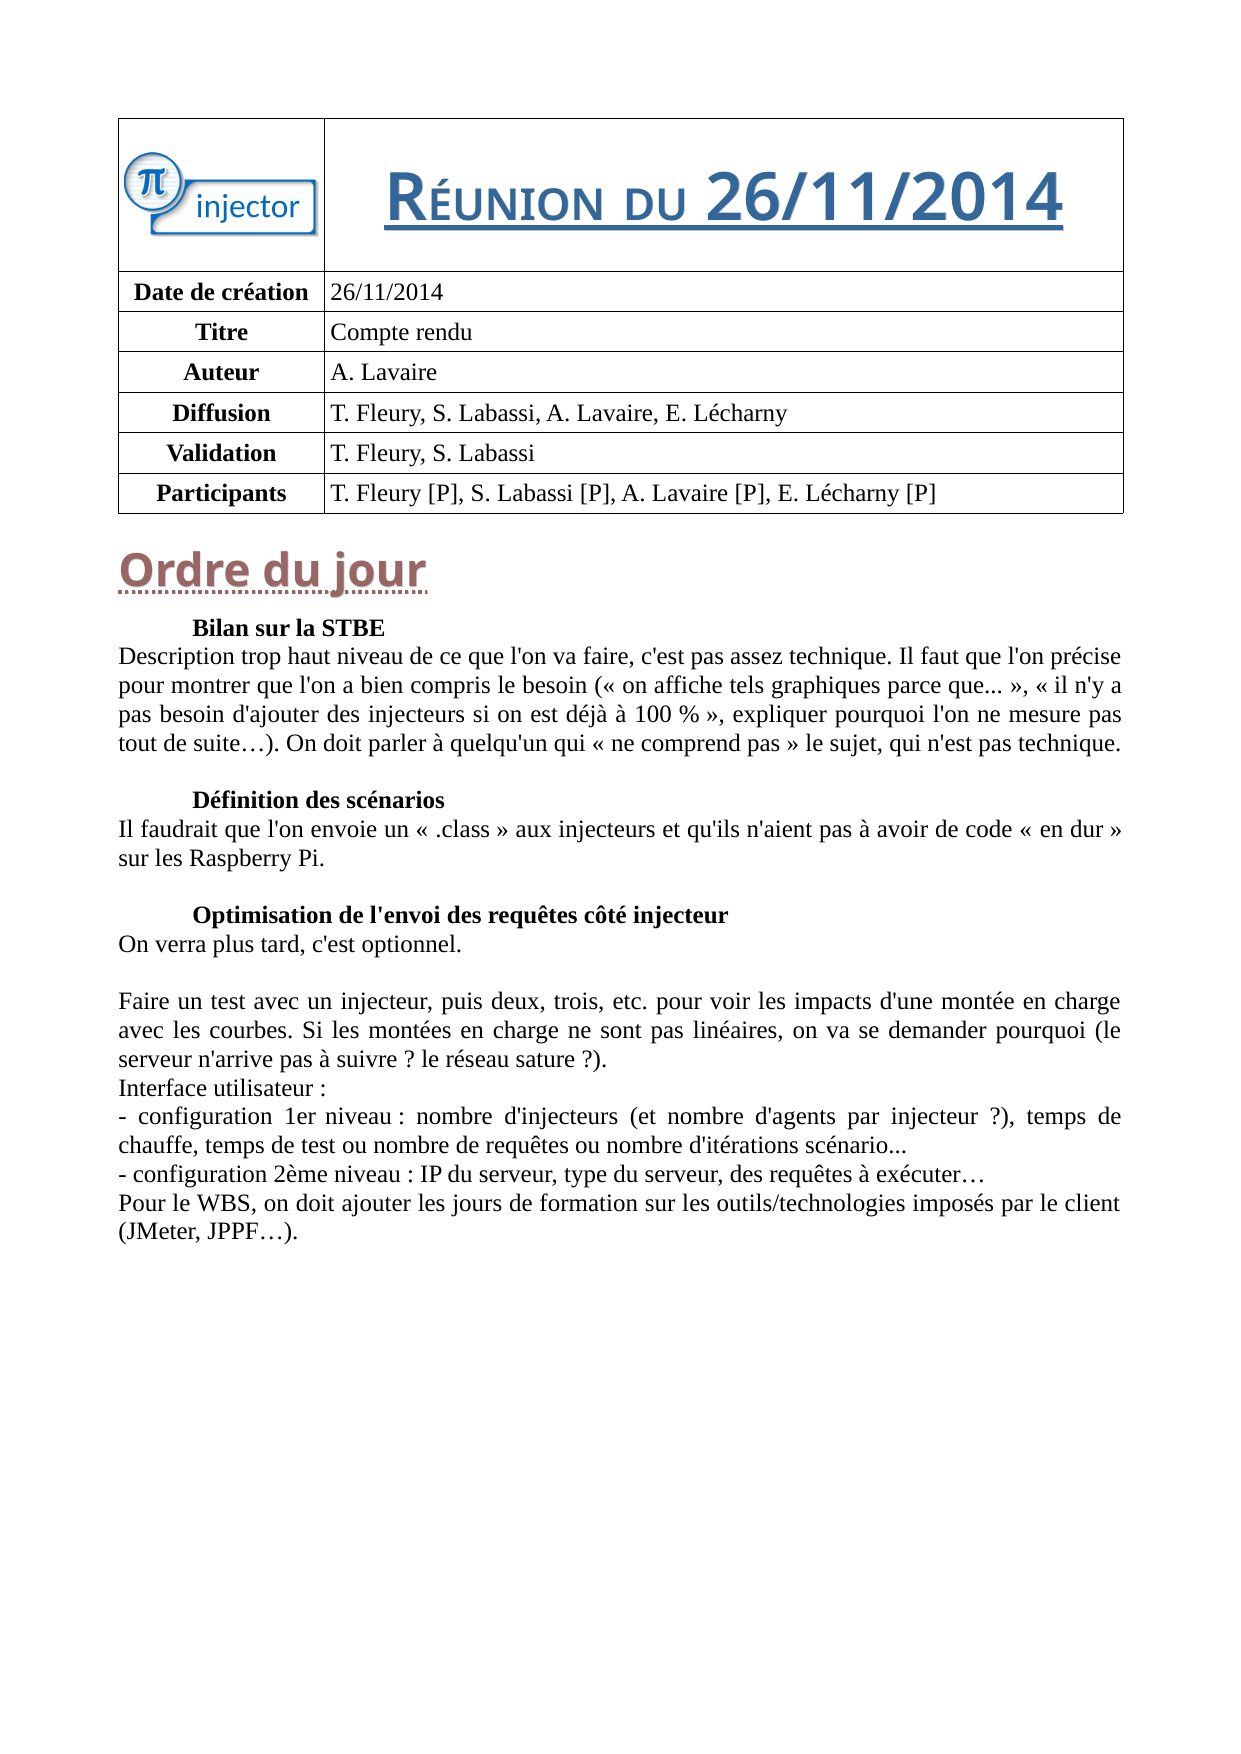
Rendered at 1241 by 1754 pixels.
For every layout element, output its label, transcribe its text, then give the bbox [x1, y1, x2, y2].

text Description trop haut niveau de ce que l'on va faire, c'est pas assez technique. Il faut que l'on précise pour montrer que l'on a bien compris le besoin (« on affiche tels graphiques parce que... », « il n'y a pas besoin d'ajouter des injecteurs si on est déjà à 100 % », expliquer pourquoi l'on ne mesure pas tout de suite…). On doit parler à quelqu'un qui « ne comprend pas » le sujet, qui n'est pas technique. [118, 641, 1122, 756]
table_header [119, 119, 324, 271]
table_header Réunion du 26/11/2014 [325, 119, 1123, 271]
text Il faudrait que l'on envoie un « .class » aux injecteurs et qu'ils n'aient pas à avoir de code « en dur » sur les Raspberry Pi. [118, 814, 1122, 871]
text Faire un test avec un injecteur, puis deux, trois, etc. pour voir les impacts d'une montée en charge avec les courbes. Si les montées en charge ne sont pas linéaires, on va se demander pourquoi (le serveur n'arrive pas à suivre ? le réseau sature ?). [118, 986, 1122, 1073]
text On verra plus tard, c'est optionnel. [118, 929, 1122, 958]
table_cell Participants [119, 474, 324, 513]
table_cell T. Fleury [P], S. Labassi [P], A. Lavaire [P], E. Lécharny [P] [325, 474, 1123, 513]
table_cell A. Lavaire [325, 352, 1123, 392]
text Optimisation de l'envoi des requêtes côté injecteur [118, 900, 1122, 929]
table_cell Diffusion [119, 393, 324, 432]
table_cell Date de création [119, 272, 324, 311]
picture [123, 152, 319, 237]
text Pour le WBS, on doit ajouter les jours de formation sur les outils/technologies imposés par le client (JMeter, JPPF…). [118, 1188, 1122, 1245]
table_cell Compte rendu [325, 312, 1123, 351]
text Interface utilisateur : [118, 1073, 1122, 1101]
table_cell Validation [119, 433, 324, 472]
table_cell T. Fleury, S. Labassi, A. Lavaire, E. Lécharny [325, 393, 1123, 432]
text Définition des scénarios [118, 785, 1122, 814]
table_cell Titre [119, 312, 324, 351]
table_cell 26/11/2014 [325, 272, 1123, 311]
table_cell Auteur [119, 352, 324, 392]
text - configuration 2ème niveau : IP du serveur, type du serveur, des requêtes à exécuter… [118, 1159, 1122, 1188]
subtitle Ordre du jour [118, 538, 1122, 600]
text Bilan sur la STBE [118, 613, 1122, 641]
table_cell T. Fleury, S. Labassi [325, 433, 1123, 472]
text - configuration 1er niveau : nombre d'injecteurs (et nombre d'agents par injecteur ?), temps de chauffe, temps de test ou nombre de requêtes ou nombre d'itérations scénario... [118, 1101, 1122, 1159]
